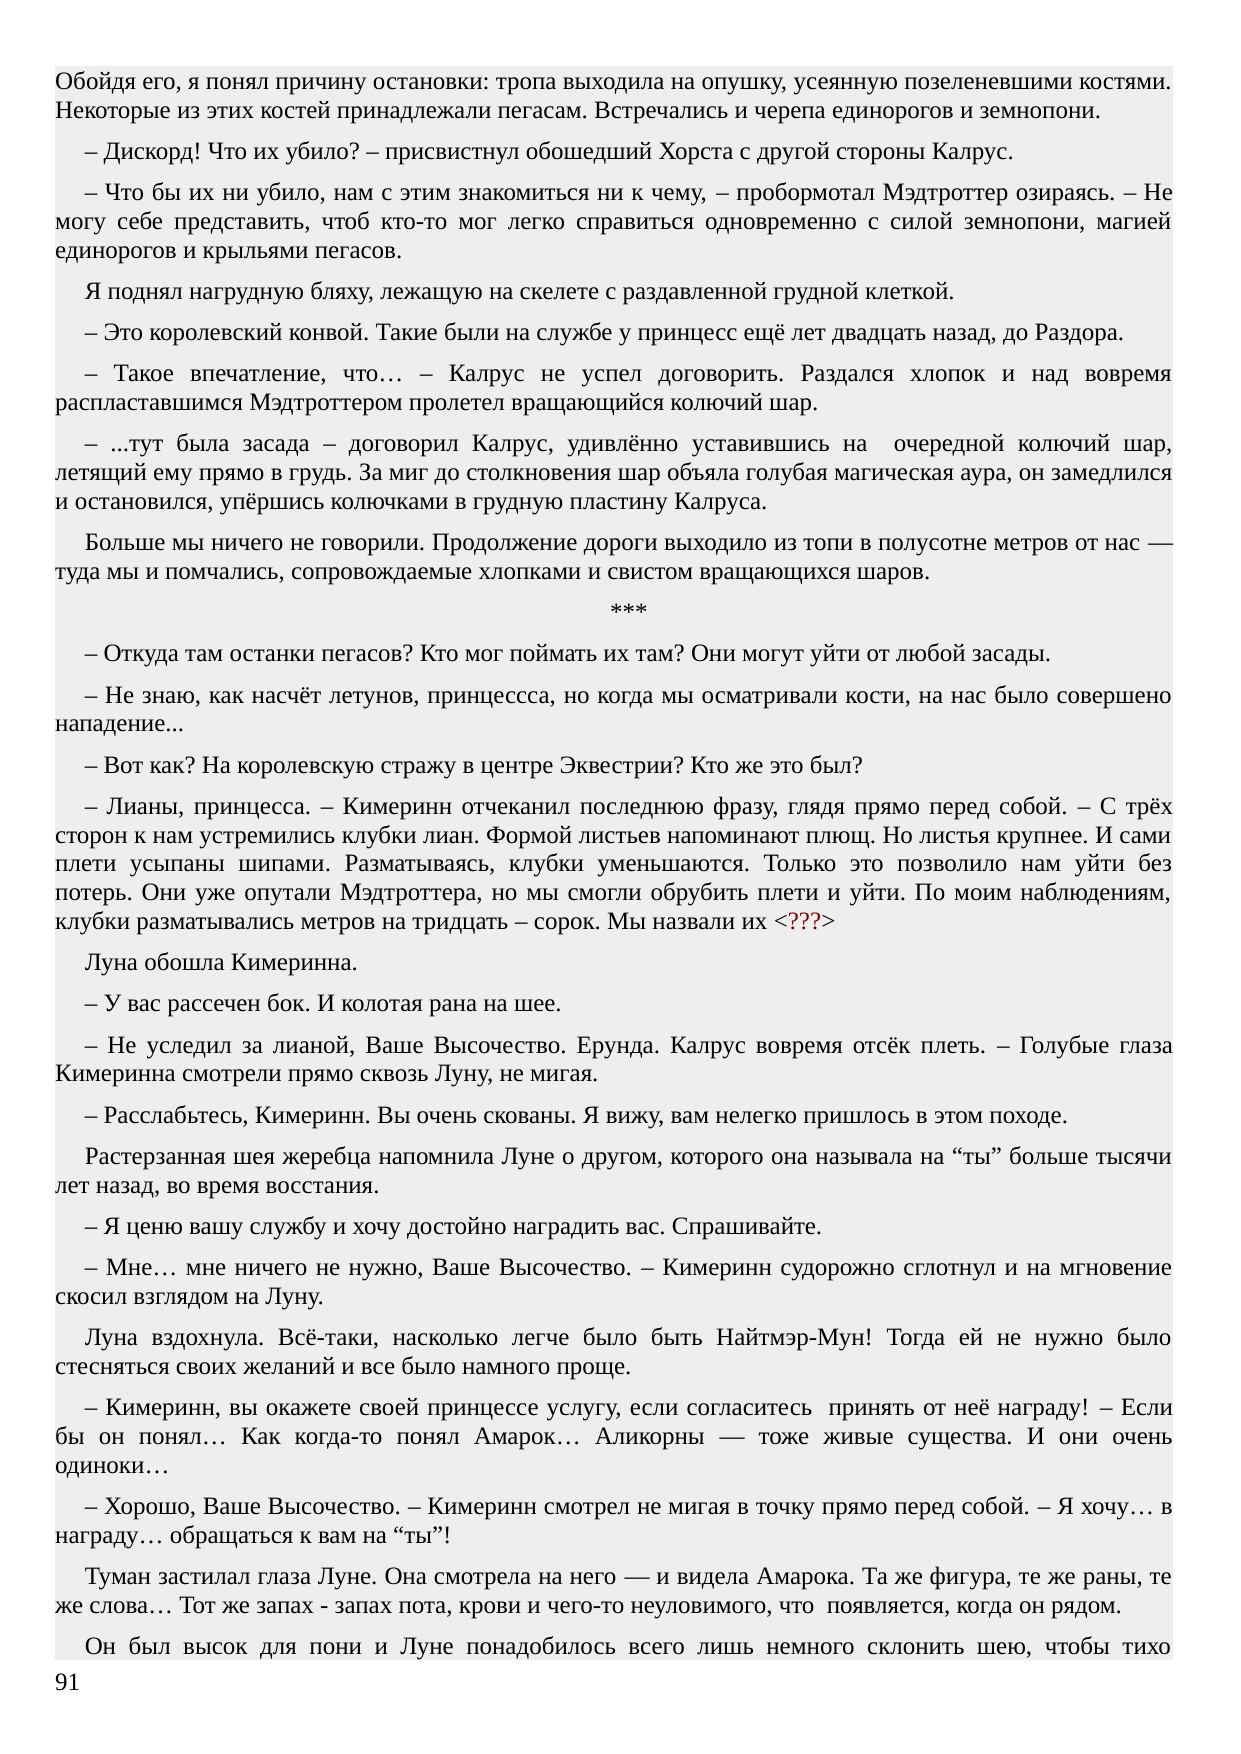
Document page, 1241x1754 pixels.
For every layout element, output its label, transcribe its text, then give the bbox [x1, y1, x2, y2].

text – Хорошо, Ваше Высочество. – Кимеринн смотрел не мигая в точку прямо перед собой. – Я хочу… в награду… обращаться к вам на “ты”! [55, 1491, 1173, 1548]
text – Это королевский конвой. Такие были на службе у принцесс ещё лет двадцать назад, до Раздора. [55, 317, 1173, 346]
text Он был высок для пони и Луне понадобилось всего лишь немного склонить шею, чтобы тихо [55, 1631, 1173, 1660]
text – Лианы, принцесса. – Кимеринн отчеканил последнюю фразу, глядя прямо перед собой. – С трёх сторон к нам устремились клубки лиан. Формой листьев напоминают плющ. Но листья крупнее. И сами плети усыпаны шипами. Разматываясь, клубки уменьшаются. Только это позволило нам уйти без потерь. Они уже опутали Мэдтроттера, но мы смогли обрубить плети и уйти. По моим наблюдениям, клубки разматывались метров на тридцать – сорок. Мы назвали их <???> [55, 791, 1173, 935]
text – Дискорд! Что их убило? – присвистнул обошедший Хорста с другой стороны Калрус. [55, 136, 1173, 165]
text Я поднял нагрудную бляху, лежащую на скелете с раздавленной грудной клеткой. [55, 276, 1173, 305]
text Луна обошла Кимеринна. [55, 947, 1173, 976]
text – Вот как? На королевскую стражу в центре Эквестрии? Кто же это был? [55, 750, 1173, 778]
text – Мне… мне ничего не нужно, Ваше Высочество. – Кимеринн судорожно сглотнул и на мгновение скосил взглядом на Луну. [55, 1252, 1173, 1310]
text – Кимеринн, вы окажете своей принцессе услугу, если согласитесь принять от неё награду! – Если бы он понял… Как когда-то понял Амарок… Аликорны — тоже живые существа. И они очень одиноки… [55, 1392, 1173, 1478]
text – Не знаю, как насчёт летунов, принцессса, но когда мы осматривали кости, на нас было совершено нападение... [55, 680, 1173, 737]
text Туман застилал глаза Луне. Она смотрела на него — и видела Амарока. Та же фигура, те же раны, те же слова… Тот же запах - запах пота, крови и чего-то неуловимого, что появляется, когда он рядом. [55, 1561, 1173, 1618]
text – Расслабьтесь, Кимеринн. Вы очень скованы. Я вижу, вам нелегко пришлось в этом походе. [55, 1100, 1173, 1128]
text – У вас рассечен бок. И колотая рана на шее. [55, 988, 1173, 1017]
text – Что бы их ни убило, нам с этим знакомиться ни к чему, – пробормотал Мэдтроттер озираясь. – Не могу себе представить, чтоб кто-то мог легко справиться одновременно с силой земнопони, магией единорогов и крыльями пегасов. [55, 177, 1173, 263]
text Обойдя его, я понял причину остановки: тропа выходила на опушку, усеянную позеленевшими костями. Некоторые из этих костей принадлежали пегасам. Встречались и черепа единорогов и земнопони. [55, 66, 1173, 123]
text – Я ценю вашу службу и хочу достойно наградить вас. Спрашивайте. [55, 1211, 1173, 1240]
text *** [55, 597, 1173, 626]
text Луна вздохнула. Всё-таки, насколько легче было быть Найтмэр-Мун! Тогда ей не нужно было стесняться своих желаний и все было намного проще. [55, 1322, 1173, 1380]
text Растерзанная шея жеребца напомнила Луне о другом, которого она называла на “ты” больше тысячи лет назад, во время восстания. [55, 1141, 1173, 1198]
text Больше мы ничего не говорили. Продолжение дороги выходило из топи в полусотне метров от нас — туда мы и помчались, сопровождаемые хлопками и свистом вращающихся шаров. [55, 527, 1173, 585]
text – Такое впечатление, что… – Калрус не успел договорить. Раздался хлопок и над вовремя распластавшимся Мэдтроттером пролетел вращающийся колючий шар. [55, 358, 1173, 416]
text – Не уследил за лианой, Ваше Высочество. Ерунда. Калрус вовремя отсёк плеть. – Голубые глаза Кимеринна смотрели прямо сквозь Луну, не мигая. [55, 1030, 1173, 1087]
text – ...тут была засада – договорил Калрус, удивлённо уставившись на очередной колючий шар, летящий ему прямо в грудь. За миг до столкновения шар объяла голубая магическая аура, он замедлился и остановился, упёршись колючками в грудную пластину Калруса. [55, 428, 1173, 515]
text – Откуда там останки пегасов? Кто мог поймать их там? Они могут уйти от любой засады. [55, 638, 1173, 667]
